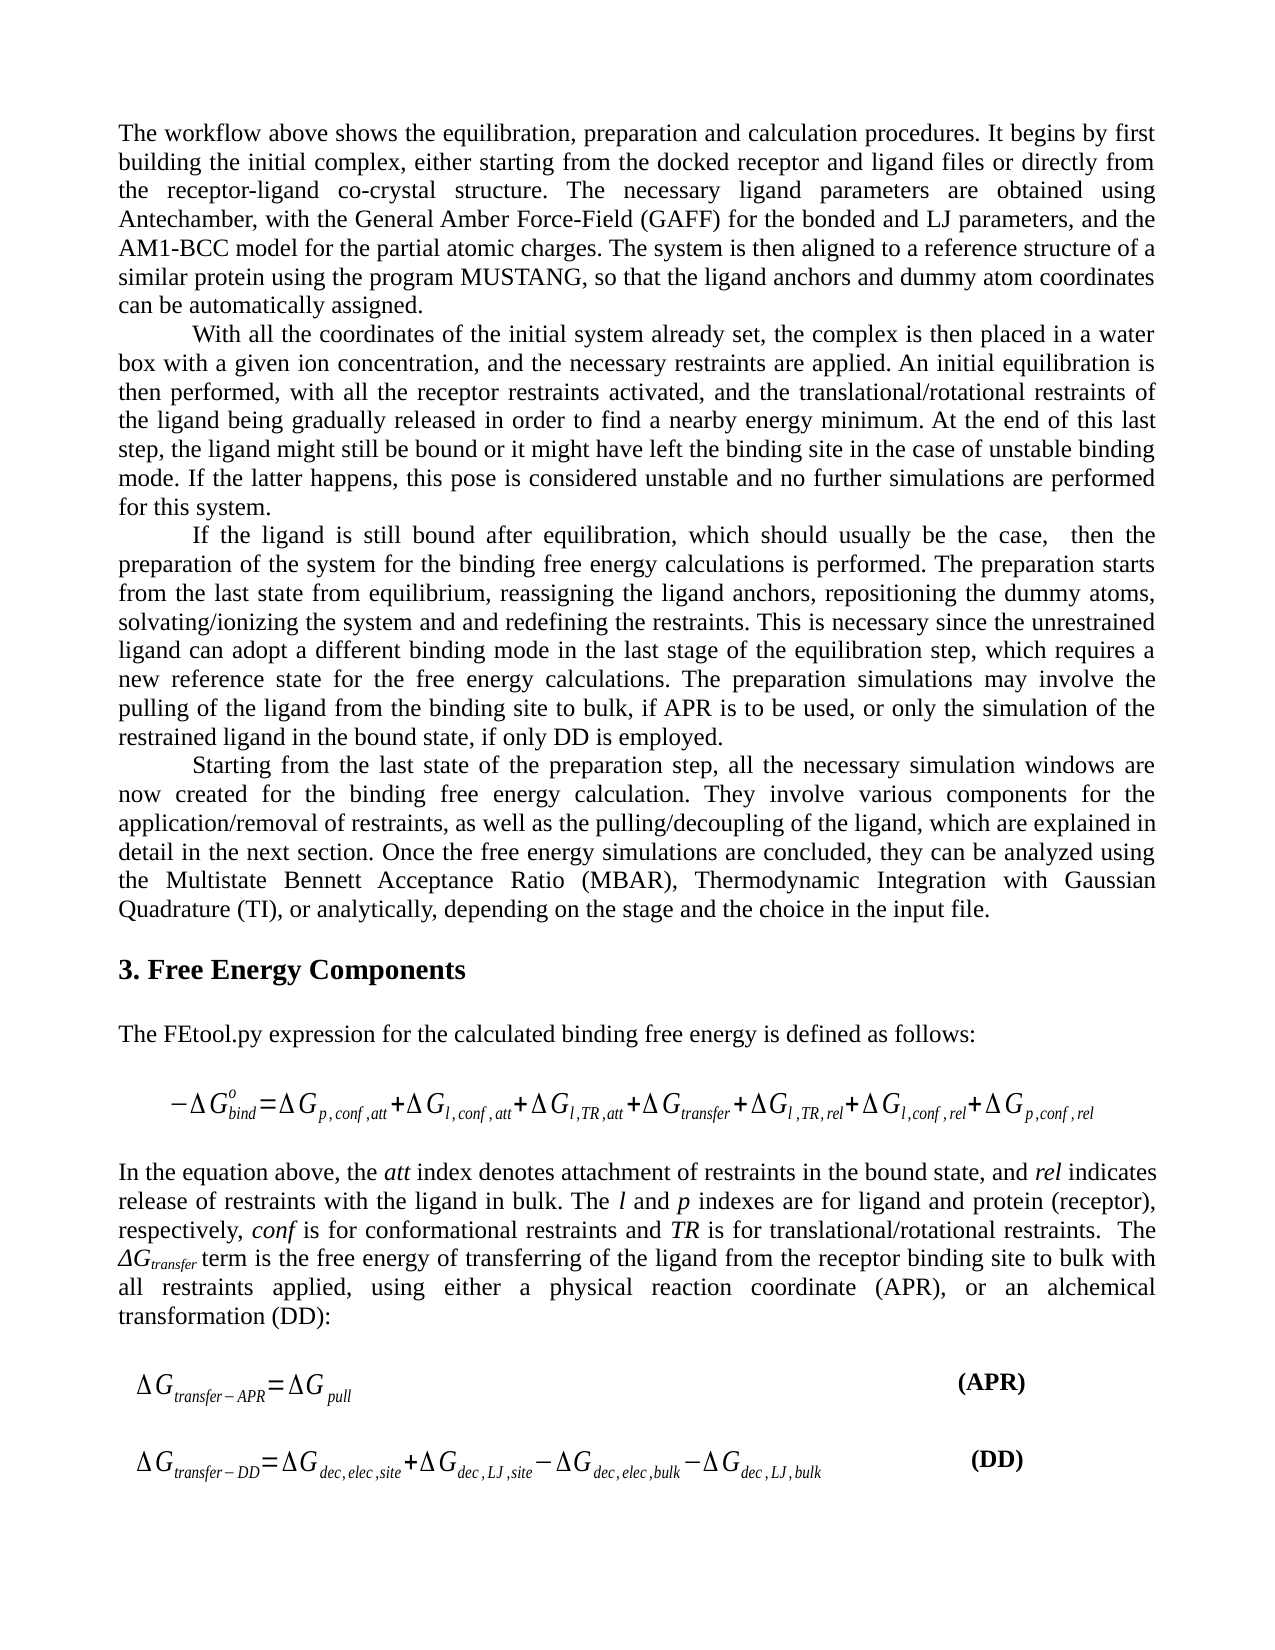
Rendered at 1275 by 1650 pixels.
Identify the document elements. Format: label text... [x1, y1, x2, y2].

text In the equation above, the att index denotes attachment of restraints in the bound state, and rel indicates release of restraints with the ligand in bulk. The l and p indexes are for ligand and protein (receptor), respectively, conf is for conformational restraints and TR is for translational/rotational restraints. The ΔGtransfer term is the free energy of transferring of the ligand from the receptor binding site to bulk with all restraints applied, using either a physical reaction coordinate (APR), or an alchemical transformation (DD): [118, 1157, 1157, 1330]
text 3. Free Energy Components [118, 952, 1157, 985]
text (APR) [118, 1363, 1157, 1406]
text With all the coordinates of the initial system already set, the complex is then placed in a water box with a given ion concentration, and the necessary restraints are applied. An initial equilibration is then performed, with all the receptor restraints activated, and the translational/rotational restraints of the ligand being gradually released in order to find a nearby energy minimum. At the end of this last step, the ligand might still be bound or it might have left the binding site in the case of unstable binding mode. If the latter happens, this pose is considered unstable and no further simulations are performed for this system. [118, 319, 1157, 521]
text Starting from the last state of the preparation step, all the necessary simulation windows are now created for the binding free energy calculation. They involve various components for the application/removal of restraints, as well as the pulling/decoupling of the ligand, which are explained in detail in the next section. Once the free energy simulations are concluded, they can be analyzed using the Multistate Bennett Acceptance Ratio (MBAR), Thermodynamic Integration with Gaussian Quadrature (TI), or analytically, depending on the stage and the choice in the input file. [118, 751, 1157, 923]
text The workflow above shows the equilibration, preparation and calculation procedures. It begins by first building the initial complex, either starting from the docked receptor and ligand files or directly from the receptor-ligand co-crystal structure. The necessary ligand parameters are obtained using Antechamber, with the General Amber Force-Field (GAFF) for the bonded and LJ parameters, and the AM1-BCC model for the partial atomic charges. The system is then aligned to a reference structure of a similar protein using the program MUSTANG, so that the ligand anchors and dummy atom coordinates can be automatically assigned. [118, 118, 1157, 319]
text (DD) [118, 1440, 1157, 1483]
text The FEtool.py expression for the calculated binding free energy is defined as follows: [118, 1019, 1157, 1048]
text If the ligand is still bound after equilibration, which should usually be the case, then the preparation of the system for the binding free energy calculations is performed. The preparation starts from the last state from equilibrium, reassigning the ligand anchors, repositioning the dummy atoms, solvating/ionizing the system and and redefining the restraints. This is necessary since the unrestrained ligand can adopt a different binding mode in the last stage of the equilibration step, which requires a new reference state for the free energy calculations. The preparation simulations may involve the pulling of the ligand from the binding site to bulk, if APR is to be used, or only the simulation of the restrained ligand in the bound state, if only DD is employed. [118, 521, 1157, 751]
